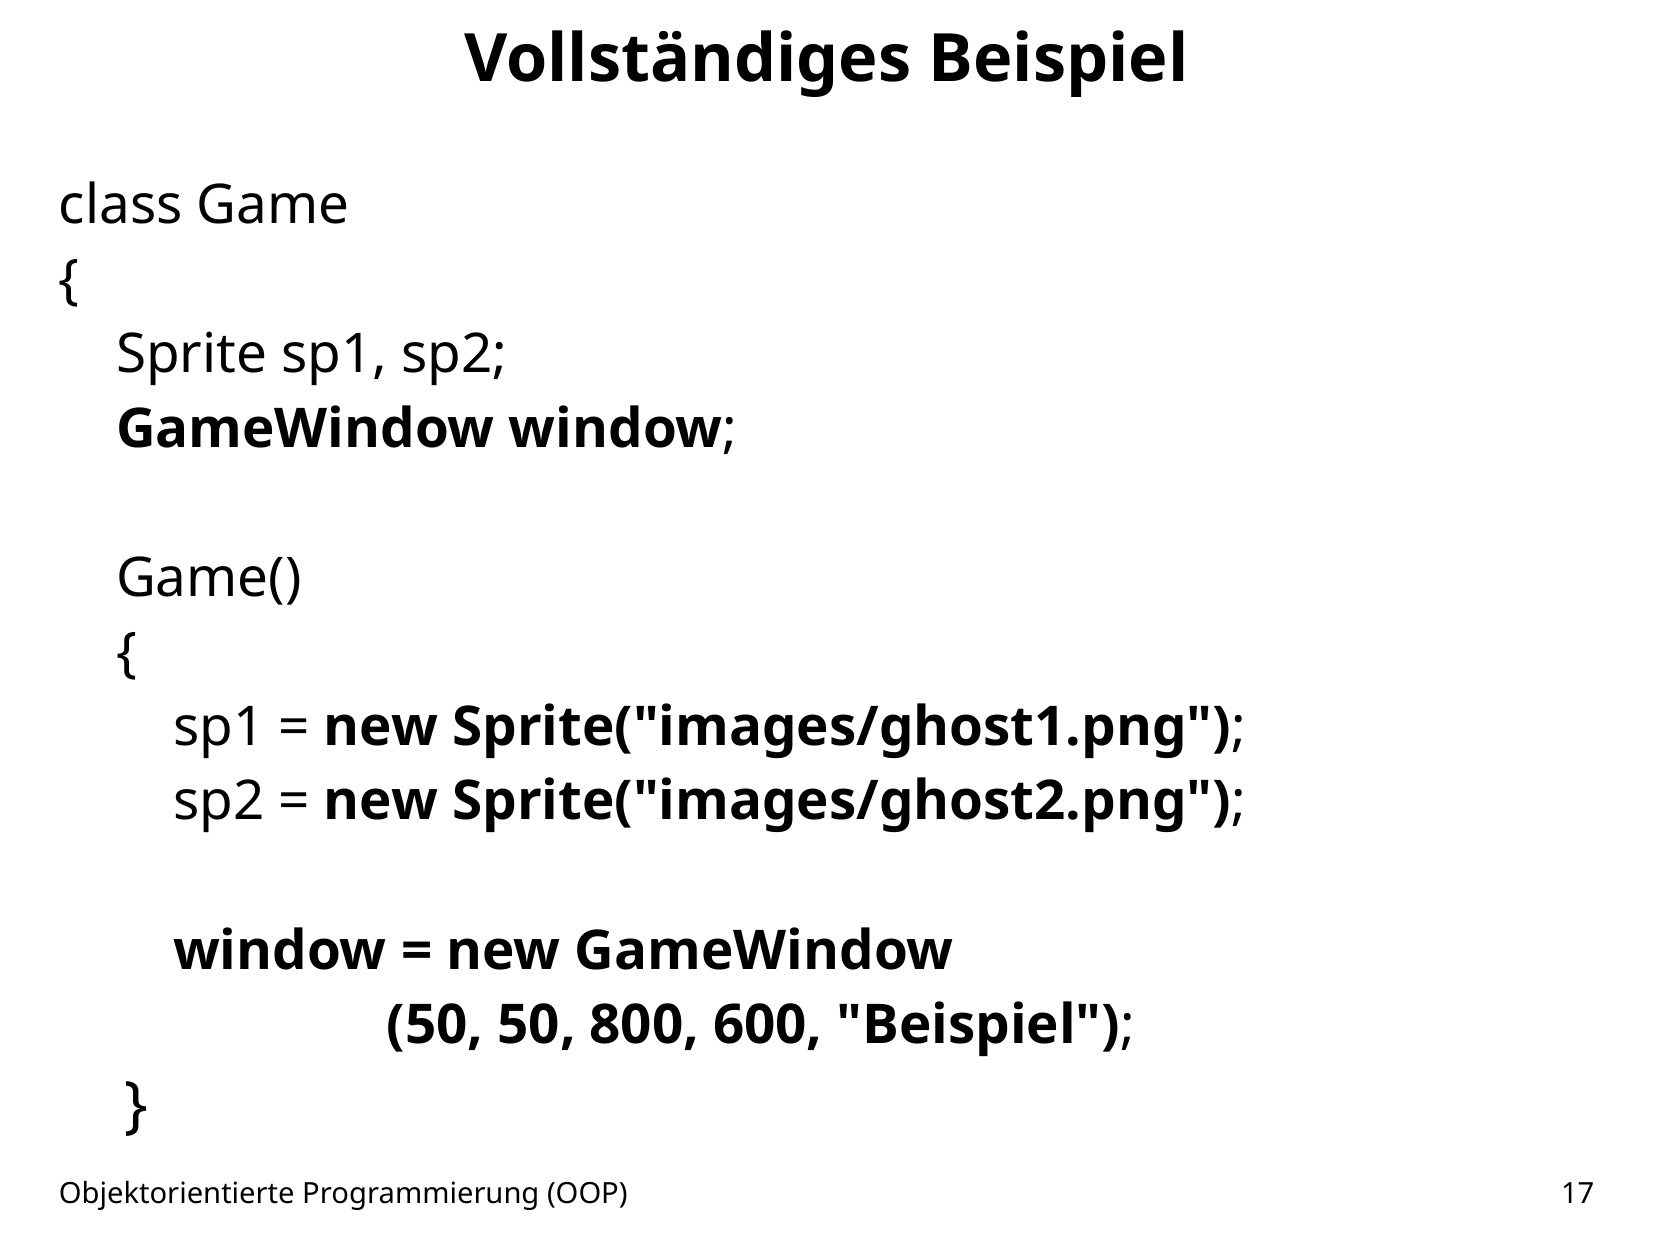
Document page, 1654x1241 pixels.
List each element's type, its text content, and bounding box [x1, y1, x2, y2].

title Vollständiges Beispiel [0, 5, 1654, 107]
list class Game { Sprite sp1, sp2; GameWindow window; Game() { sp1 = new Sprite("images/ghost1.png"); sp2 = new Sprite("images/ghost2.png"); window = new GameWindow (50, 50, 800, 600, "Beispiel"); } [59, 165, 1630, 1146]
